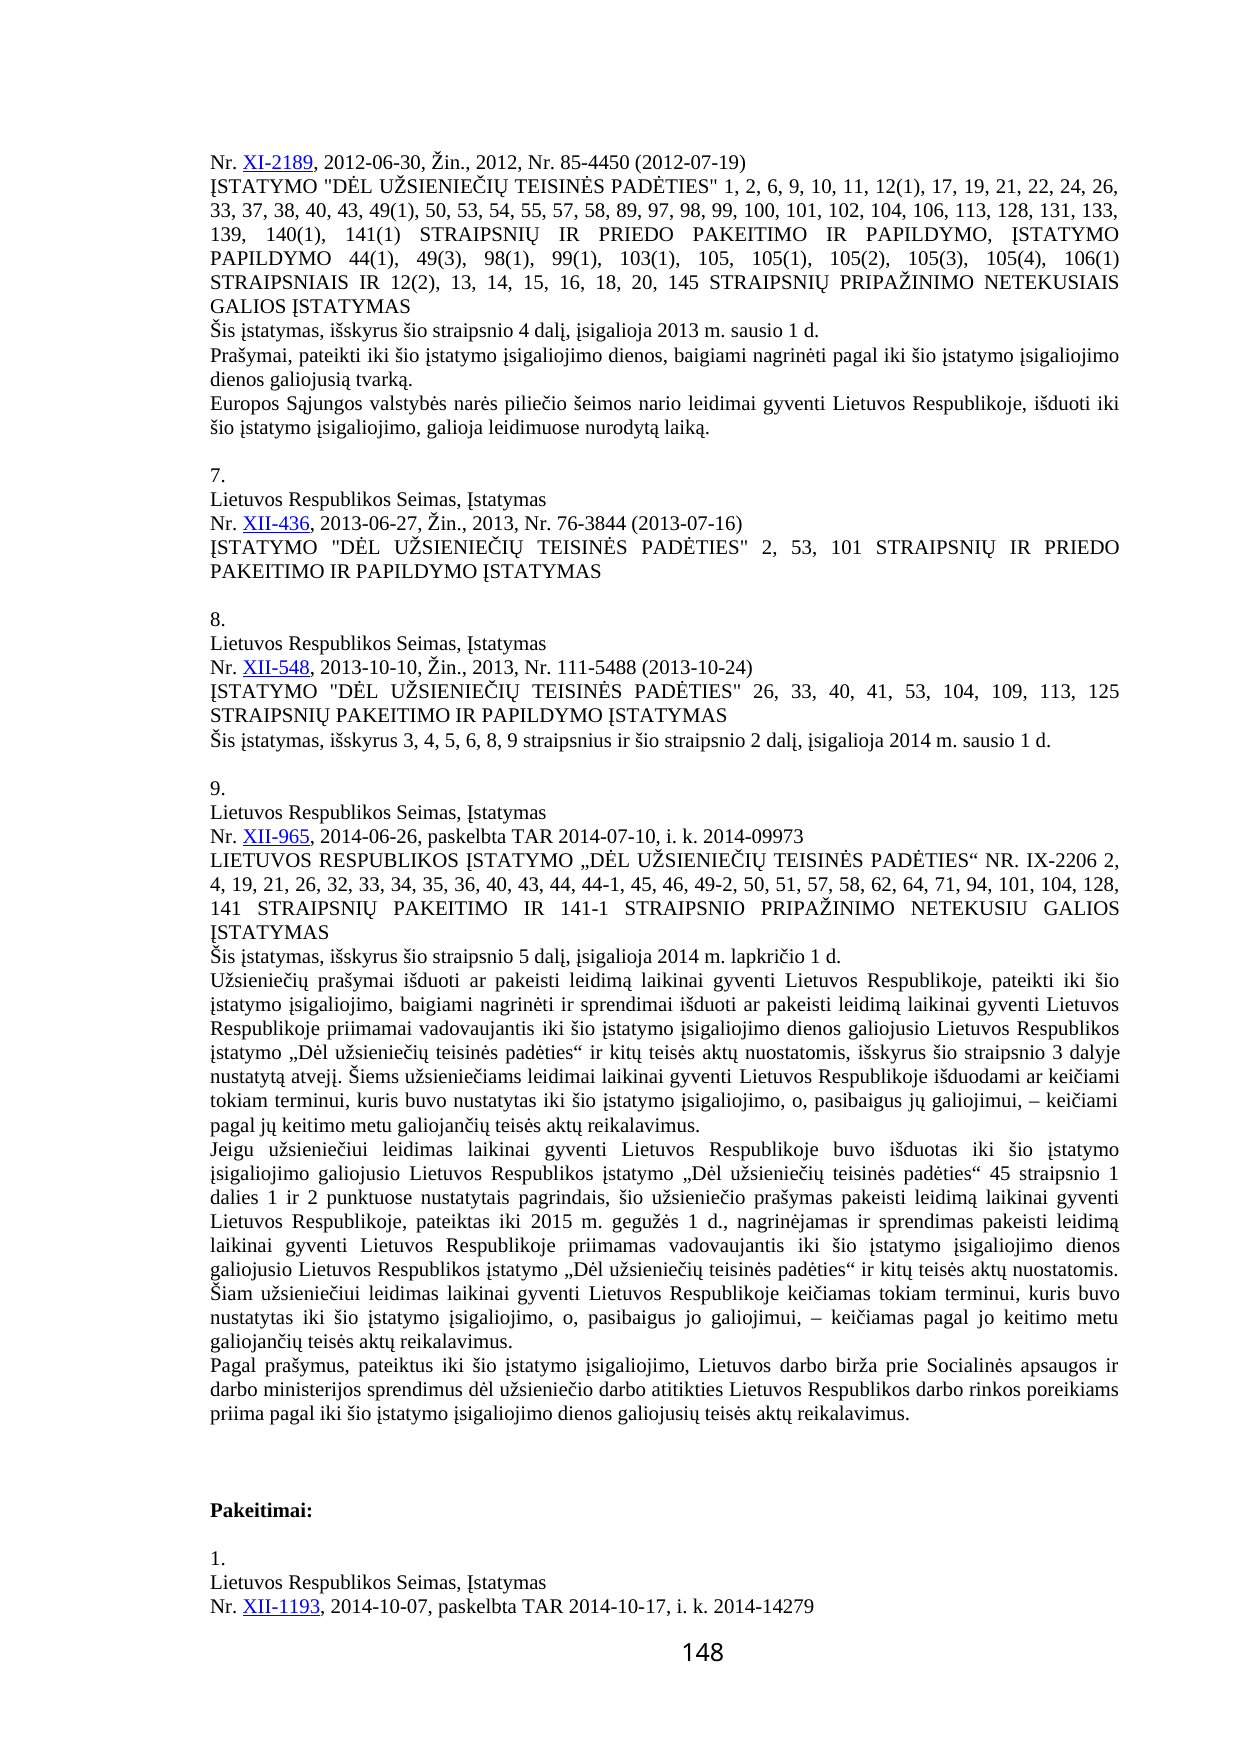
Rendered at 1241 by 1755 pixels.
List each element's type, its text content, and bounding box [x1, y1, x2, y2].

text 8. [210, 607, 1120, 631]
text Šis įstatymas, išskyrus šio straipsnio 4 dalį, įsigalioja 2013 m. sausio 1 d. [210, 318, 1120, 342]
text ĮSTATYMO "DĖL UŽSIENIEČIŲ TEISINĖS PADĖTIES" 2, 53, 101 STRAIPSNIŲ IR PRIEDO PAKEITIMO IR PAPILDYMO ĮSTATYMAS [210, 535, 1120, 583]
text Nr. XI-2189, 2012-06-30, Žin., 2012, Nr. 85-4450 (2012-07-19) [210, 150, 1120, 174]
text Užsieniečių prašymai išduoti ar pakeisti leidimą laikinai gyventi Lietuvos Respublikoje, pateikti iki šio įstatymo įsigaliojimo, baigiami nagrinėti ir sprendimai išduoti ar pakeisti leidimą laikinai gyventi Lietuvos Respublikoje priimamai vadovaujantis iki šio įstatymo įsigaliojimo dienos galiojusio Lietuvos Respublikos įstatymo „Dėl užsieniečių teisinės padėties“ ir kitų teisės aktų nuostatomis, išskyrus šio straipsnio 3 dalyje nustatytą atvejį. Šiems užsieniečiams leidimai laikinai gyventi Lietuvos Respublikoje išduodami ar keičiami tokiam terminui, kuris buvo nustatytas iki šio įstatymo įsigaliojimo, o, pasibaigus jų galiojimui, – keičiami pagal jų keitimo metu galiojančių teisės aktų reikalavimus. [210, 968, 1120, 1137]
text ĮSTATYMO "DĖL UŽSIENIEČIŲ TEISINĖS PADĖTIES" 26, 33, 40, 41, 53, 104, 109, 113, 125 STRAIPSNIŲ PAKEITIMO IR PAPILDYMO ĮSTATYMAS [210, 679, 1120, 727]
text Šis įstatymas, išskyrus 3, 4, 5, 6, 8, 9 straipsnius ir šio straipsnio 2 dalį, įsigalioja 2014 m. sausio 1 d. [210, 727, 1120, 752]
text 9. [210, 776, 1120, 800]
text Europos Sąjungos valstybės narės piliečio šeimos nario leidimai gyventi Lietuvos Respublikoje, išduoti iki šio įstatymo įsigaliojimo, galioja leidimuose nurodytą laiką. [210, 391, 1120, 439]
text Pagal prašymus, pateiktus iki šio įstatymo įsigaliojimo, Lietuvos darbo birža prie Socialinės apsaugos ir darbo ministerijos sprendimus dėl užsieniečio darbo atitikties Lietuvos Respublikos darbo rinkos poreikiams priima pagal iki šio įstatymo įsigaliojimo dienos galiojusių teisės aktų reikalavimus. [210, 1353, 1120, 1425]
text Lietuvos Respublikos Seimas, Įstatymas [210, 631, 1120, 655]
text Nr. XII-1193, 2014-10-07, paskelbta TAR 2014-10-17, i. k. 2014-14279 [210, 1594, 1120, 1618]
text ĮSTATYMO "DĖL UŽSIENIEČIŲ TEISINĖS PADĖTIES" 1, 2, 6, 9, 10, 11, 12(1), 17, 19, 21, 22, 24, 26, 33, 37, 38, 40, 43, 49(1), 50, 53, 54, 55, 57, 58, 89, 97, 98, 99, 100, 101, 102, 104, 106, 113, 128, 131, 133, 139, 140(1), 141(1) STRAIPSNIŲ IR PRIEDO PAKEITIMO IR PAPILDYMO, ĮSTATYMO PAPILDYMO 44(1), 49(3), 98(1), 99(1), 103(1), 105, 105(1), 105(2), 105(3), 105(4), 106(1) STRAIPSNIAIS IR 12(2), 13, 14, 15, 16, 18, 20, 145 STRAIPSNIŲ PRIPAŽINIMO NETEKUSIAIS GALIOS ĮSTATYMAS [210, 174, 1120, 318]
text Šis įstatymas, išskyrus šio straipsnio 5 dalį, įsigalioja 2014 m. lapkričio 1 d. [210, 944, 1120, 968]
text Lietuvos Respublikos Seimas, Įstatymas [210, 1570, 1120, 1594]
text 1. [210, 1546, 1120, 1570]
text Lietuvos Respublikos Seimas, Įstatymas [210, 487, 1120, 511]
text Prašymai, pateikti iki šio įstatymo įsigaliojimo dienos, baigiami nagrinėti pagal iki šio įstatymo įsigaliojimo dienos galiojusią tvarką. [210, 342, 1120, 391]
text 7. [210, 463, 1120, 487]
text Nr. XII-548, 2013-10-10, Žin., 2013, Nr. 111-5488 (2013-10-24) [210, 655, 1120, 679]
text Jeigu užsieniečiui leidimas laikinai gyventi Lietuvos Respublikoje buvo išduotas iki šio įstatymo įsigaliojimo galiojusio Lietuvos Respublikos įstatymo „Dėl užsieniečių teisinės padėties“ 45 straipsnio 1 dalies 1 ir 2 punktuose nustatytais pagrindais, šio užsieniečio prašymas pakeisti leidimą laikinai gyventi Lietuvos Respublikoje, pateiktas iki 2015 m. gegužės 1 d., nagrinėjamas ir sprendimas pakeisti leidimą laikinai gyventi Lietuvos Respublikoje priimamas vadovaujantis iki šio įstatymo įsigaliojimo dienos galiojusio Lietuvos Respublikos įstatymo „Dėl užsieniečių teisinės padėties“ ir kitų teisės aktų nuostatomis. Šiam užsieniečiui leidimas laikinai gyventi Lietuvos Respublikoje keičiamas tokiam terminui, kuris buvo nustatytas iki šio įstatymo įsigaliojimo, o, pasibaigus jo galiojimui, – keičiamas pagal jo keitimo metu galiojančių teisės aktų reikalavimus. [210, 1137, 1120, 1353]
text Nr. XII-436, 2013-06-27, Žin., 2013, Nr. 76-3844 (2013-07-16) [210, 511, 1120, 535]
text Nr. XII-965, 2014-06-26, paskelbta TAR 2014-07-10, i. k. 2014-09973 [210, 824, 1120, 848]
text LIETUVOS RESPUBLIKOS ĮSTATYMO „DĖL UŽSIENIEČIŲ TEISINĖS PADĖTIES“ NR. IX-2206 2, 4, 19, 21, 26, 32, 33, 34, 35, 36, 40, 43, 44, 44-1, 45, 46, 49-2, 50, 51, 57, 58, 62, 64, 71, 94, 101, 104, 128, 141 STRAIPSNIŲ PAKEITIMO IR 141-1 STRAIPSNIO PRIPAŽINIMO NETEKUSIU GALIOS ĮSTATYMAS [210, 848, 1120, 944]
text Lietuvos Respublikos Seimas, Įstatymas [210, 800, 1120, 824]
text Pakeitimai: [210, 1497, 1120, 1522]
